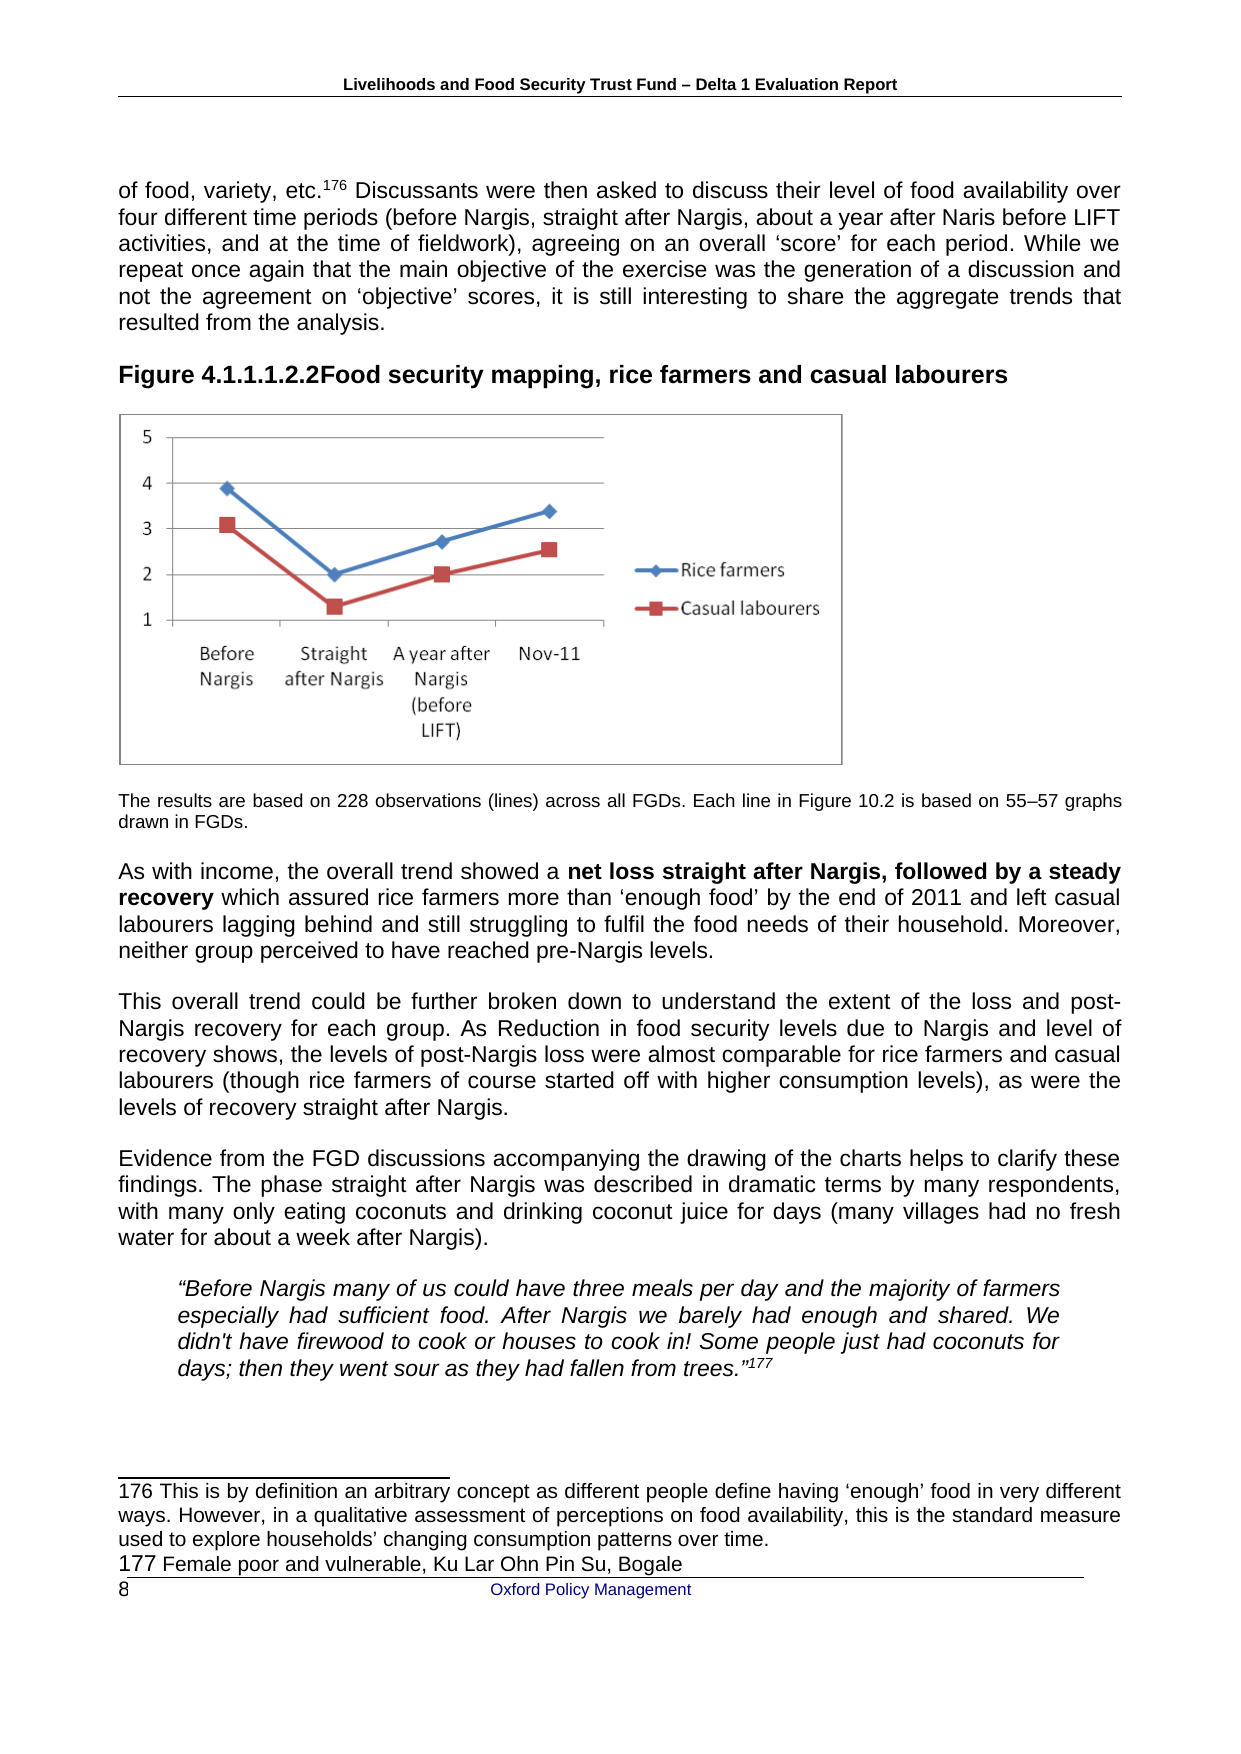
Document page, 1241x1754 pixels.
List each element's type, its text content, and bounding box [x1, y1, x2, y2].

list Food security mapping, rice farmers and casual labourers [118, 360, 1122, 389]
text Female poor and vulnerable, Ku Lar Ohn Pin Su, Bogale [118, 1550, 1122, 1577]
text This overall trend could be further broken down to understand the extent of the loss and post-Nargis recovery for each group. As Figure 4.11 shows, the levels of post-Nargis loss were almost comparable for rice farmers and casual labourers (though rice farmers of course started off with higher consumption levels), as were the levels of recovery straight after Nargis. [118, 988, 1122, 1120]
text “Before Nargis many of us could have three meals per day and the majority of farmers especially had sufficient food. After Nargis we barely had enough and shared. We didn't have firewood to cook or houses to cook in! Some people just had coconuts for days; then they went sour as they had fallen from trees.” [177, 1275, 1063, 1381]
text This is by definition an arbitrary concept as different people define having ‘enough’ food in very different ways. However, in a qualitative assessment of perceptions on food availability, this is the standard measure used to explore households’ changing consumption patterns over time. [118, 1478, 1122, 1550]
text The results are based on 228 observations (lines) across all FGDs. Each line in Figure 10.2 is based on 55–57 graphs drawn in FGDs. [118, 790, 1122, 833]
text Evidence from the FGD discussions accompanying the drawing of the charts helps to clarify these findings. The phase straight after Nargis was described in dramatic terms by many respondents, with many only eating coconuts and drinking coconut juice for days (many villages had no fresh water for about a week after Nargis). [118, 1145, 1122, 1250]
text As with income, the overall trend showed a net loss straight after Nargis, followed by a steady recovery which assured rice farmers more than ‘enough food’ by the end of 2011 and left casual labourers lagging behind and still struggling to fulfil the food needs of their household. Moreover, neither group perceived to have reached pre-Nargis levels. [118, 858, 1122, 963]
text of food, variety, etc. Discussants were then asked to discuss their level of food availability over four different time periods (before Nargis, straight after Nargis, about a year after Naris before LIFT activities, and at the time of fieldwork), agreeing on an overall ‘score’ for each period. While we repeat once again that the main objective of the exercise was the generation of a discussion and not the agreement on ‘objective’ scores, it is still interesting to share the aggregate trends that resulted from the analysis. [118, 177, 1122, 335]
